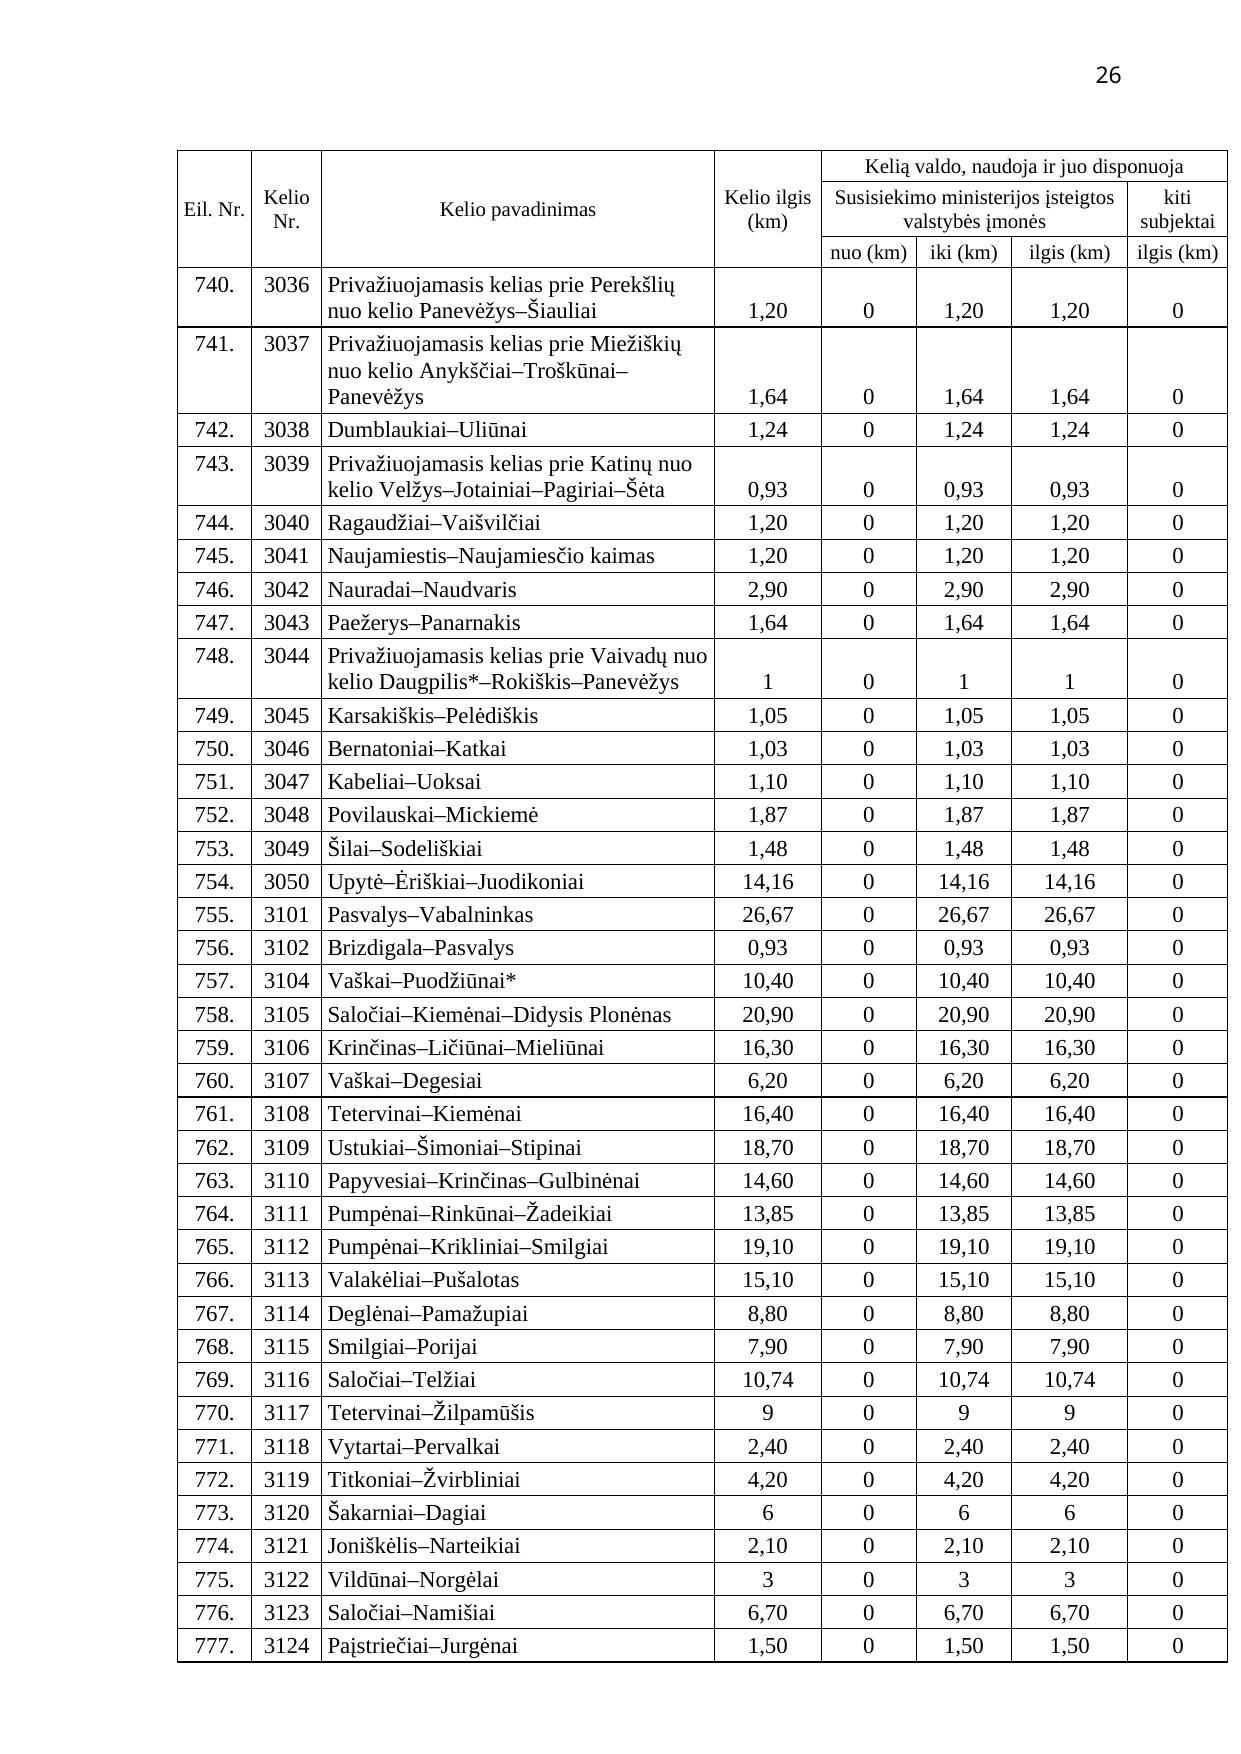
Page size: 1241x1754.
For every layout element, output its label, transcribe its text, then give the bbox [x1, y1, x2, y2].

table_cell 777. [178, 1629, 251, 1661]
table_cell 0 [1128, 965, 1227, 997]
table_cell 1,10 [917, 765, 1011, 797]
table_cell 3118 [252, 1430, 321, 1462]
table_cell 1,10 [715, 765, 821, 797]
table_cell 1,64 [715, 328, 821, 412]
table_cell 773. [178, 1496, 251, 1528]
table_cell Joniškėlis–Narteikiai [322, 1530, 714, 1562]
table_cell 2,90 [715, 573, 821, 605]
table_cell 0,93 [1012, 931, 1127, 963]
table_cell Paįstriečiai–Jurgėnai [322, 1629, 714, 1661]
table_cell 770. [178, 1397, 251, 1429]
table_cell 14,16 [1012, 865, 1127, 897]
table_cell 0 [822, 732, 916, 764]
table_cell 3038 [252, 414, 321, 446]
table_cell Brizdigala–Pasvalys [322, 931, 714, 963]
table_cell 1,48 [917, 832, 1011, 864]
table_cell Povilauskai–Mickiemė [322, 799, 714, 831]
table_cell 745. [178, 540, 251, 572]
table_cell 750. [178, 732, 251, 764]
table_cell Kabeliai–Uoksai [322, 765, 714, 797]
table_cell 16,30 [917, 1031, 1011, 1063]
table_cell 741. [178, 328, 251, 412]
table_cell 764. [178, 1197, 251, 1229]
table_cell 6,20 [715, 1064, 821, 1096]
table_cell 767. [178, 1297, 251, 1329]
table_cell 6 [1012, 1496, 1127, 1528]
table_cell Pumpėnai–Krikliniai–Smilgiai [322, 1230, 714, 1263]
table_cell 14,60 [1012, 1164, 1127, 1196]
table_cell 1,20 [1012, 506, 1127, 538]
table_cell 3 [917, 1563, 1011, 1595]
table_cell 9 [917, 1397, 1011, 1429]
table_cell 0 [822, 865, 916, 897]
table_cell 18,70 [715, 1131, 821, 1163]
table_cell 3049 [252, 832, 321, 864]
table_cell 16,30 [1012, 1031, 1127, 1063]
table_cell 3122 [252, 1563, 321, 1595]
table_cell 15,10 [917, 1264, 1011, 1296]
table_cell 3121 [252, 1530, 321, 1562]
table_cell 4,20 [1012, 1463, 1127, 1495]
table_cell 3107 [252, 1064, 321, 1096]
table_cell 0 [1128, 1297, 1227, 1329]
table_cell 743. [178, 447, 251, 505]
table_cell 766. [178, 1264, 251, 1296]
table_cell 0 [822, 1031, 916, 1063]
table_cell 2,90 [1012, 573, 1127, 605]
table_cell 3102 [252, 931, 321, 963]
table_header Kelią valdo, naudoja ir juo disponuoja [822, 151, 1227, 181]
table_cell 1,10 [1012, 765, 1127, 797]
table_cell 0 [822, 639, 916, 698]
table_cell Vildūnai–Norgėlai [322, 1563, 714, 1595]
table_cell 0 [822, 965, 916, 997]
table_cell 742. [178, 414, 251, 446]
table_cell 761. [178, 1098, 251, 1130]
table_cell 0 [1128, 865, 1227, 897]
table_cell Papyvesiai–Krinčinas–Gulbinėnai [322, 1164, 714, 1196]
table_cell 0 [822, 1131, 916, 1163]
table_cell 0 [1128, 639, 1227, 698]
table_cell 4,20 [715, 1463, 821, 1495]
table_cell 2,10 [1012, 1530, 1127, 1562]
table_cell 0 [1128, 898, 1227, 930]
table_cell 0 [1128, 1563, 1227, 1595]
table_cell 3042 [252, 573, 321, 605]
table_cell Vaškai–Puodžiūnai* [322, 965, 714, 997]
table_cell 0 [822, 1596, 916, 1628]
table_cell 2,40 [715, 1430, 821, 1462]
table_cell 0 [822, 1197, 916, 1229]
table_cell 3045 [252, 699, 321, 731]
table_cell 757. [178, 965, 251, 997]
table_cell 1,24 [917, 414, 1011, 446]
table_cell 0 [1128, 1230, 1227, 1263]
table_cell Pumpėnai–Rinkūnai–Žadeikiai [322, 1197, 714, 1229]
table_cell 0 [1128, 506, 1227, 538]
table_cell 3113 [252, 1264, 321, 1296]
table_cell Karsakiškis–Pelėdiškis [322, 699, 714, 731]
table_cell Krinčinas–Ličiūnai–Mieliūnai [322, 1031, 714, 1063]
table_cell 10,40 [715, 965, 821, 997]
table_cell 0,93 [917, 931, 1011, 963]
table_cell 1,50 [917, 1629, 1011, 1661]
table_cell Tetervinai–Žilpamūšis [322, 1397, 714, 1429]
table_cell 1,87 [917, 799, 1011, 831]
table_cell 763. [178, 1164, 251, 1196]
table_cell 0 [1128, 1164, 1227, 1196]
table_cell 0 [1128, 1330, 1227, 1362]
table_cell 3037 [252, 328, 321, 412]
table_cell 3046 [252, 732, 321, 764]
table_cell 10,40 [917, 965, 1011, 997]
table_cell 3047 [252, 765, 321, 797]
table_cell Privažiuojamasis kelias prie Perekšlių nuo kelio Panevėžys–Šiauliai [322, 268, 714, 326]
table_cell Naujamiestis–Naujamiesčio kaimas [322, 540, 714, 572]
table_cell 1,03 [917, 732, 1011, 764]
table_cell 0 [1128, 998, 1227, 1030]
table_cell 758. [178, 998, 251, 1030]
table_cell 774. [178, 1530, 251, 1562]
table_cell 751. [178, 765, 251, 797]
table_cell 8,80 [1012, 1297, 1127, 1329]
table_cell 2,40 [917, 1430, 1011, 1462]
table_cell 0,93 [715, 447, 821, 505]
table_cell 1 [917, 639, 1011, 698]
table_cell 1,20 [715, 506, 821, 538]
table_cell 20,90 [1012, 998, 1127, 1030]
table_cell 0 [822, 1064, 916, 1096]
table_cell 740. [178, 268, 251, 326]
table_cell 7,90 [1012, 1330, 1127, 1362]
table_cell 9 [1012, 1397, 1127, 1429]
table_cell 1,87 [1012, 799, 1127, 831]
table_cell 747. [178, 606, 251, 638]
table_cell 26,67 [917, 898, 1011, 930]
table_cell 1,05 [1012, 699, 1127, 731]
table_cell 0 [822, 328, 916, 412]
table_cell 15,10 [1012, 1264, 1127, 1296]
table_cell 760. [178, 1064, 251, 1096]
table_cell Privažiuojamasis kelias prie Miežiškių nuo kelio Anykščiai–Troškūnai–Panevėžys [322, 328, 714, 412]
table_cell 0 [1128, 799, 1227, 831]
table_cell 0 [822, 998, 916, 1030]
table_cell Upytė–Ėriškiai–Juodikoniai [322, 865, 714, 897]
table_cell 1,05 [917, 699, 1011, 731]
table_cell 6,20 [917, 1064, 1011, 1096]
table_cell 748. [178, 639, 251, 698]
table_cell 3123 [252, 1596, 321, 1628]
table_cell 762. [178, 1131, 251, 1163]
table_cell 10,74 [1012, 1363, 1127, 1396]
table_cell 14,60 [917, 1164, 1011, 1196]
table_cell Smilgiai–Porijai [322, 1330, 714, 1362]
table_cell 0 [822, 1563, 916, 1595]
table_cell 8,80 [917, 1297, 1011, 1329]
table_cell 1,20 [917, 268, 1011, 326]
table_cell 0 [1128, 832, 1227, 864]
table_cell 755. [178, 898, 251, 930]
table_cell 759. [178, 1031, 251, 1063]
table_cell 775. [178, 1563, 251, 1595]
table_cell 0 [1128, 268, 1227, 326]
table_cell 6,70 [1012, 1596, 1127, 1628]
table_cell 0 [1128, 447, 1227, 505]
table_cell 0 [822, 1098, 916, 1130]
table_cell 768. [178, 1330, 251, 1362]
table_cell 7,90 [715, 1330, 821, 1362]
table_cell 1 [715, 639, 821, 698]
table_cell 754. [178, 865, 251, 897]
table_cell 3120 [252, 1496, 321, 1528]
table_cell 1,50 [715, 1629, 821, 1661]
table_cell 0 [1128, 1064, 1227, 1096]
table_cell 6,20 [1012, 1064, 1127, 1096]
table_cell 753. [178, 832, 251, 864]
table_cell 0 [822, 447, 916, 505]
table_cell 3116 [252, 1363, 321, 1396]
table_cell 1,64 [917, 606, 1011, 638]
table_cell Saločiai–Kiemėnai–Didysis Plonėnas [322, 998, 714, 1030]
table_cell 0 [1128, 1264, 1227, 1296]
table_cell 13,85 [1012, 1197, 1127, 1229]
table_cell 1,20 [1012, 540, 1127, 572]
table_header Kelio pavadinimas [322, 151, 714, 267]
table_cell 3104 [252, 965, 321, 997]
table_cell 0 [1128, 699, 1227, 731]
table_cell 0,93 [917, 447, 1011, 505]
table_cell 1 [1012, 639, 1127, 698]
table_cell 3050 [252, 865, 321, 897]
table_cell 1,20 [715, 540, 821, 572]
table_cell 1,64 [917, 328, 1011, 412]
table_cell 2,10 [917, 1530, 1011, 1562]
table_cell Vytartai–Pervalkai [322, 1430, 714, 1462]
table_cell 1,64 [1012, 328, 1127, 412]
table_cell Bernatoniai–Katkai [322, 732, 714, 764]
table_cell 0 [1128, 1629, 1227, 1661]
table_cell 6 [715, 1496, 821, 1528]
table_cell 0 [822, 414, 916, 446]
table_cell 19,10 [1012, 1230, 1127, 1263]
table_cell 16,40 [1012, 1098, 1127, 1130]
table_cell 0 [822, 1330, 916, 1362]
table_cell 0 [1128, 1397, 1227, 1429]
table_cell 18,70 [1012, 1131, 1127, 1163]
table_cell 19,10 [715, 1230, 821, 1263]
table_cell 1,20 [1012, 268, 1127, 326]
table_cell 3 [1012, 1563, 1127, 1595]
table_cell 3105 [252, 998, 321, 1030]
table_cell 1,20 [917, 540, 1011, 572]
table_cell 3041 [252, 540, 321, 572]
table_cell 772. [178, 1463, 251, 1495]
table_cell ilgis (km) [1012, 237, 1127, 267]
table_cell 10,74 [917, 1363, 1011, 1396]
table_cell 1,48 [1012, 832, 1127, 864]
table_cell nuo (km) [822, 237, 916, 267]
table_cell Šilai–Sodeliškiai [322, 832, 714, 864]
table_cell 3 [715, 1563, 821, 1595]
table_cell Deglėnai–Pamažupiai [322, 1297, 714, 1329]
table_cell 3044 [252, 639, 321, 698]
table_cell 769. [178, 1363, 251, 1396]
table_cell kiti subjektai [1128, 182, 1227, 236]
table_cell 3114 [252, 1297, 321, 1329]
table_cell 0 [1128, 765, 1227, 797]
table_cell 8,80 [715, 1297, 821, 1329]
table_cell 765. [178, 1230, 251, 1263]
table_cell 19,10 [917, 1230, 1011, 1263]
table_cell 0 [1128, 573, 1227, 605]
table_cell 20,90 [917, 998, 1011, 1030]
table_cell 14,16 [917, 865, 1011, 897]
table_cell 3110 [252, 1164, 321, 1196]
table_cell 3036 [252, 268, 321, 326]
table_cell 0 [1128, 1430, 1227, 1462]
table_cell 3039 [252, 447, 321, 505]
table_cell Šakarniai–Dagiai [322, 1496, 714, 1528]
table_cell 0 [1128, 1131, 1227, 1163]
table_cell Privažiuojamasis kelias prie Katinų nuo kelio Velžys–Jotainiai–Pagiriai–Šėta [322, 447, 714, 505]
table_cell Ustukiai–Šimoniai–Stipinai [322, 1131, 714, 1163]
table_cell Privažiuojamasis kelias prie Vaivadų nuo kelio Daugpilis*–Rokiškis–Panevėžys [322, 639, 714, 698]
table_cell 0 [822, 898, 916, 930]
table_cell Tetervinai–Kiemėnai [322, 1098, 714, 1130]
table_cell 771. [178, 1430, 251, 1462]
table_cell 0 [822, 1629, 916, 1661]
table_cell 1,20 [715, 268, 821, 326]
table_cell 4,20 [917, 1463, 1011, 1495]
table_cell 0 [822, 1463, 916, 1495]
table_cell 1,64 [715, 606, 821, 638]
table_cell 3109 [252, 1131, 321, 1163]
table_cell 0 [822, 1496, 916, 1528]
table_cell 13,85 [715, 1197, 821, 1229]
table_cell Vaškai–Degesiai [322, 1064, 714, 1096]
table_header Kelio Nr. [252, 151, 321, 267]
table_cell 18,70 [917, 1131, 1011, 1163]
table_cell 0 [822, 1363, 916, 1396]
table_cell 3119 [252, 1463, 321, 1495]
table_cell 0,93 [715, 931, 821, 963]
table_cell 15,10 [715, 1264, 821, 1296]
table_cell 20,90 [715, 998, 821, 1030]
table_cell 1,50 [1012, 1629, 1127, 1661]
table_cell 0 [1128, 606, 1227, 638]
table_cell 3111 [252, 1197, 321, 1229]
table_cell 0 [822, 1397, 916, 1429]
table_cell 26,67 [1012, 898, 1127, 930]
table_cell Susisiekimo ministerijos įsteigtos valstybės įmonės [822, 182, 1127, 236]
table_header Kelio ilgis (km) [715, 151, 821, 267]
table_cell 1,05 [715, 699, 821, 731]
table_cell 14,16 [715, 865, 821, 897]
table_cell 2,10 [715, 1530, 821, 1562]
table_cell 0 [822, 1297, 916, 1329]
table_cell 3115 [252, 1330, 321, 1362]
table_cell 13,85 [917, 1197, 1011, 1229]
table_cell ilgis (km) [1128, 237, 1227, 267]
table_cell 0 [1128, 1363, 1227, 1396]
table_cell 0 [822, 699, 916, 731]
table_cell 0 [1128, 328, 1227, 412]
table_cell Nauradai–Naudvaris [322, 573, 714, 605]
table_cell 1,03 [1012, 732, 1127, 764]
table_cell 0 [1128, 414, 1227, 446]
table_cell 2,90 [917, 573, 1011, 605]
table_cell 0 [822, 832, 916, 864]
table_cell Saločiai–Namišiai [322, 1596, 714, 1628]
table_cell 0 [1128, 931, 1227, 963]
table_cell Paežerys–Panarnakis [322, 606, 714, 638]
table_cell 0 [822, 573, 916, 605]
table_cell 6,70 [715, 1596, 821, 1628]
table_cell 6,70 [917, 1596, 1011, 1628]
table_cell 2,40 [1012, 1430, 1127, 1462]
table_cell Ragaudžiai–Vaišvilčiai [322, 506, 714, 538]
table_cell 3124 [252, 1629, 321, 1661]
table_cell 0 [1128, 732, 1227, 764]
table_cell 776. [178, 1596, 251, 1628]
table_cell 10,40 [1012, 965, 1127, 997]
table_cell 3117 [252, 1397, 321, 1429]
table_cell 1,20 [917, 506, 1011, 538]
table_cell Valakėliai–Pušalotas [322, 1264, 714, 1296]
table_cell Pasvalys–Vabalninkas [322, 898, 714, 930]
table_cell 0,93 [1012, 447, 1127, 505]
table_cell 0 [1128, 1530, 1227, 1562]
table_cell 0 [1128, 1197, 1227, 1229]
table_cell 0 [822, 540, 916, 572]
table_cell 0 [1128, 1031, 1227, 1063]
table_cell 7,90 [917, 1330, 1011, 1362]
table_cell 1,24 [1012, 414, 1127, 446]
table_cell 10,74 [715, 1363, 821, 1396]
table_cell 1,48 [715, 832, 821, 864]
table_cell 1,24 [715, 414, 821, 446]
table_cell 16,30 [715, 1031, 821, 1063]
table_cell 0 [822, 1264, 916, 1296]
table_cell 0 [822, 1230, 916, 1263]
table_cell 0 [822, 799, 916, 831]
table_cell iki (km) [917, 237, 1011, 267]
table_header Eil. Nr. [178, 151, 251, 267]
table_cell 3048 [252, 799, 321, 831]
table_cell 0 [822, 506, 916, 538]
table_cell 0 [1128, 1098, 1227, 1130]
table_cell 756. [178, 931, 251, 963]
table_cell 0 [1128, 1496, 1227, 1528]
table_cell 744. [178, 506, 251, 538]
table_cell 3040 [252, 506, 321, 538]
table_cell 16,40 [917, 1098, 1011, 1130]
table_cell 1,03 [715, 732, 821, 764]
table_cell Dumblaukiai–Uliūnai [322, 414, 714, 446]
table_cell 749. [178, 699, 251, 731]
table_cell 3106 [252, 1031, 321, 1063]
table_cell 9 [715, 1397, 821, 1429]
table_cell 0 [1128, 1596, 1227, 1628]
table_cell 0 [822, 765, 916, 797]
table_cell 0 [822, 1430, 916, 1462]
table_cell 0 [822, 1530, 916, 1562]
table_cell 14,60 [715, 1164, 821, 1196]
table_cell Saločiai–Telžiai [322, 1363, 714, 1396]
table_cell 0 [822, 606, 916, 638]
table_cell 26,67 [715, 898, 821, 930]
table_cell 3108 [252, 1098, 321, 1130]
table_cell 0 [1128, 540, 1227, 572]
table_cell 752. [178, 799, 251, 831]
table_cell 0 [1128, 1463, 1227, 1495]
table_cell 3043 [252, 606, 321, 638]
table_cell 0 [822, 931, 916, 963]
table_cell 16,40 [715, 1098, 821, 1130]
table_cell Titkoniai–Žvirbliniai [322, 1463, 714, 1495]
table_cell 1,64 [1012, 606, 1127, 638]
table_cell 0 [822, 268, 916, 326]
table_cell 1,87 [715, 799, 821, 831]
table_cell 6 [917, 1496, 1011, 1528]
table_cell 0 [822, 1164, 916, 1196]
table_cell 3101 [252, 898, 321, 930]
table_cell 3112 [252, 1230, 321, 1263]
table_cell 746. [178, 573, 251, 605]
